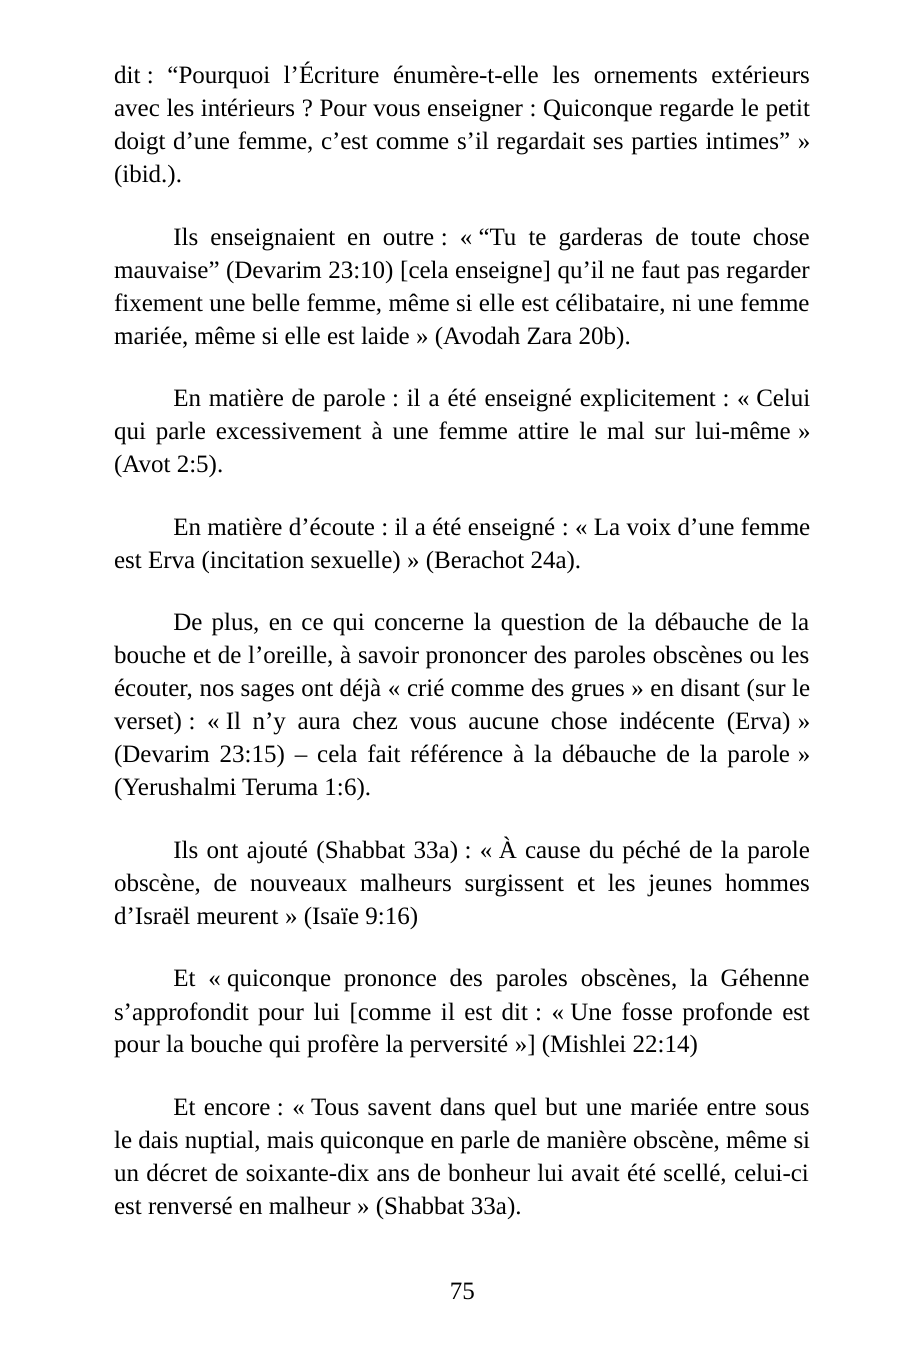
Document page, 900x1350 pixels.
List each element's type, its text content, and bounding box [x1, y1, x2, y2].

text De plus, en ce qui concerne la question de la débauche de la bouche et de l’oreille, à savoir prononcer des paroles obscènes ou les écouter, nos sages ont déjà « crié comme des grues » en disant (sur le verset) : « Il n’y aura chez vous aucune chose indécente (Erva) » (Devarim 23:15) – cela fait référence à la débauche de la parole » (Yerushalmi Teruma 1:6). [114, 607, 810, 801]
text dit : “Pourquoi l’Écriture énumère-t-elle les ornements extérieurs avec les intérieurs ? Pour vous enseigner : Quiconque regarde le petit doigt d’une femme, c’est comme s’il regardait ses parties intimes” » (ibid.). [114, 60, 810, 188]
text Et « quiconque prononce des paroles obscènes, la Géhenne s’approfondit pour lui [comme il est dit : « Une fosse profonde est pour la bouche qui profère la perversité »] (Mishlei 22:14) [114, 963, 810, 1058]
text Ils ont ajouté (Shabbat 33a) : « À cause du péché de la parole obscène, de nouveaux malheurs surgissent et les jeunes hommes d’Israël meurent » (Isaïe 9:16) [114, 835, 810, 930]
text En matière de parole : il a été enseigné explicitement : « Celui qui parle excessivement à une femme attire le mal sur lui-même » (Avot 2:5). [114, 383, 810, 478]
text Ils enseignaient en outre : « “Tu te garderas de toute chose mauvaise” (Devarim 23:10) [cela enseigne] qu’il ne faut pas regarder fixement une belle femme, même si elle est célibataire, ni une femme mariée, même si elle est laide » (Avodah Zara 20b). [114, 222, 810, 349]
text Et encore : « Tous savent dans quel but une mariée entre sous le dais nuptial, mais quiconque en parle de manière obscène, même si un décret de soixante-dix ans de bonheur lui avait été scellé, celui-ci est renversé en malheur » (Shabbat 33a). [114, 1092, 810, 1220]
text En matière d’écoute : il a été enseigné : « La voix d’une femme est Erva (incitation sexuelle) » (Berachot 24a). [114, 512, 810, 574]
